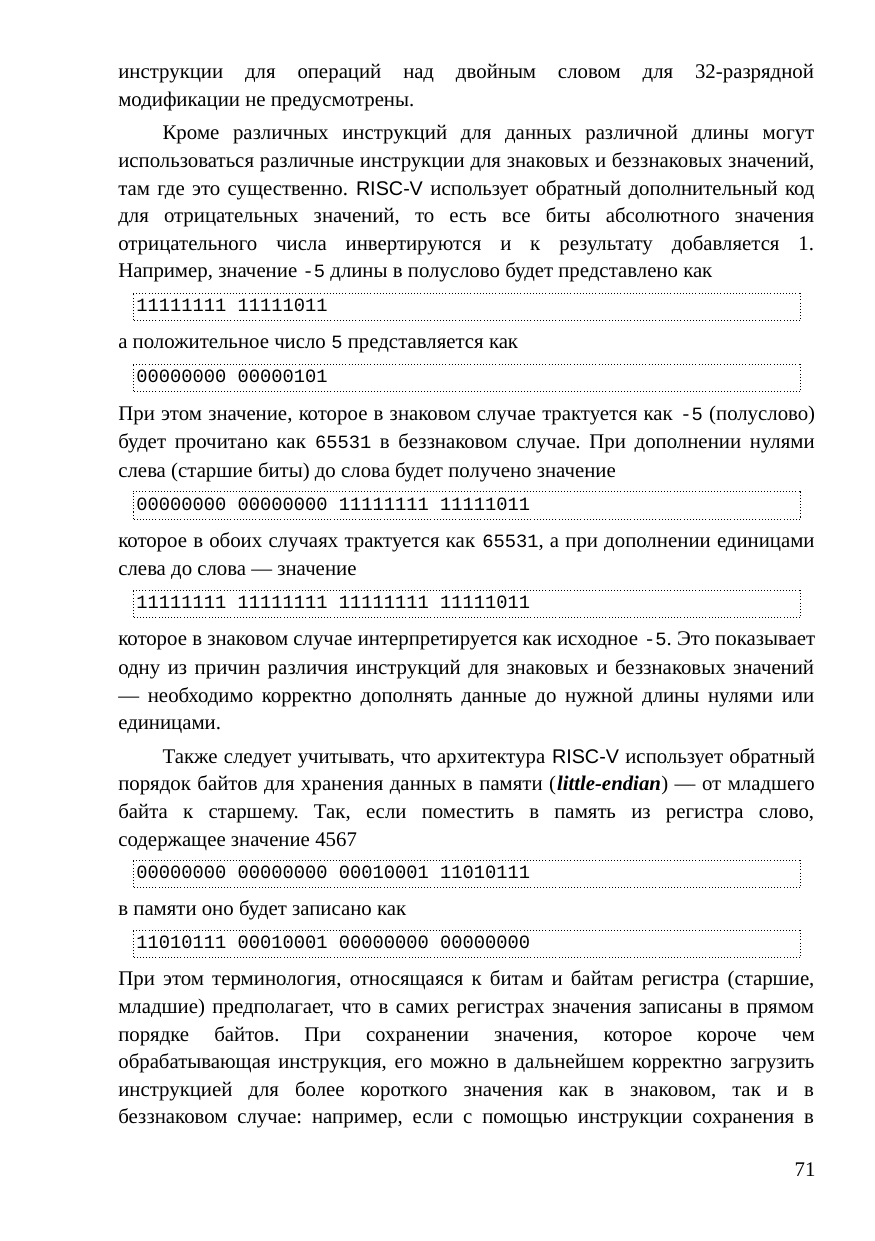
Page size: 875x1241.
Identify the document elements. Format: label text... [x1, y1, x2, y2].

text При этом терминология, относящаяся к битам и байтам регистра (старшие, младшие) предполагает, что в самих регистрах значения записаны в прямом порядке байтов. При сохранении значения, которое короче чем обрабатывающая инструкция, его можно в дальнейшем корректно загрузить инструкцией для более короткого значения как в знаковом, так и в беззнаковом случае: например, если с помощью инструкции сохранения в [118, 966, 815, 1128]
text 00000000 00000101 [133, 364, 800, 391]
text При этом значение, которое в знаковом случае трактуется как -5 (полуслово) будет прочитано как 65531 в беззнаковом случае. При дополнении нулями слева (старшие биты) до слова будет получено значение [118, 401, 815, 482]
text Кроме различных инструкций для данных различной длины могут использоваться различные инструкции для знаковых и беззнаковых значений, там где это существенно. RISC-V использует обратный дополнительный код для отрицательных значений, то есть все биты абсолютного значения отрицательного числа инвертируются и к результату добавляется 1. Например, значение -5 длины в полуслово будет представлено как [118, 120, 815, 283]
text Также следует учитывать, что архитектура RISC-V использует обратный порядок байтов для хранения данных в памяти (little-endian) — от младшего байта к старшему. Так, если поместить в память из регистра слово, содержащее значение 4567 [118, 744, 815, 851]
text которое в обоих случаях трактуется как 65531, а при дополнении единицами слева до слова — значение [118, 528, 815, 580]
text инструкции для операций над двойным словом для 32-разрядной модификации не предусмотрены. [118, 59, 815, 111]
text 11111111 11111011 [133, 293, 800, 320]
text в памяти оно будет записано как [118, 896, 815, 920]
text 00000000 00000000 00010001 11010111 [133, 860, 800, 887]
text 11111111 11111111 11111111 11111011 [133, 590, 800, 617]
text которое в знаковом случае интерпретируется как исходное -5. Это показывает одну из причин различия инструкций для знаковых и беззнаковых значений — необходимо корректно дополнять данные до нужной длины нулями или единицами. [118, 626, 815, 734]
text а положительное число 5 представляется как [118, 329, 815, 354]
text 00000000 00000000 11111111 11111011 [133, 491, 800, 519]
text 11010111 00010001 00000000 00000000 [133, 930, 800, 957]
